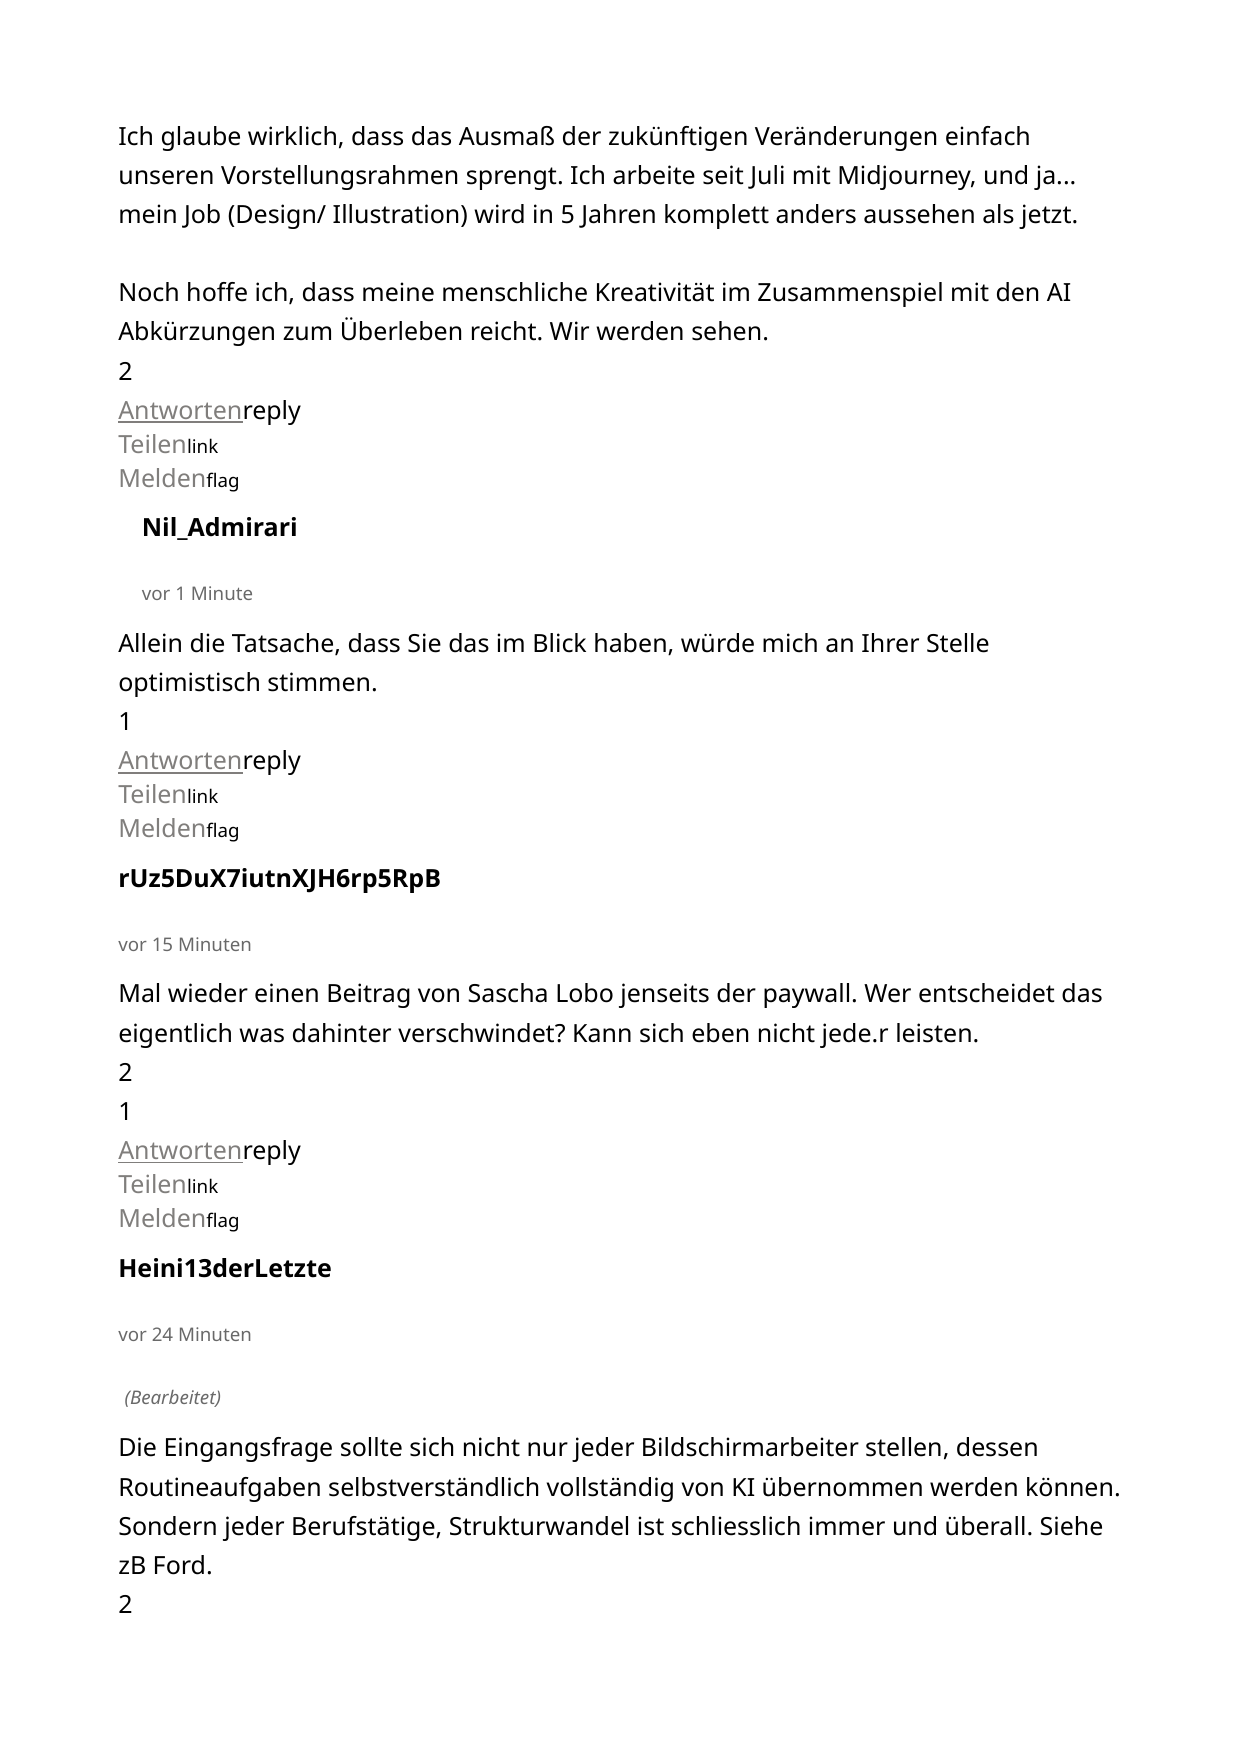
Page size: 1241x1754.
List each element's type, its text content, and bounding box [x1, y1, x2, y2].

text 2 [118, 353, 1122, 387]
text Teilenlink [118, 1167, 1122, 1201]
text Ich glaube wirklich, dass das Ausmaß der zukünftigen Veränderungen einfach unseren Vorstellungsrahmen sprengt. Ich arbeite seit Juli mit Midjourney, und ja... mein Job (Design/ Illustration) wird in 5 Jahren komplett anders aussehen als jetzt. Noch hoffe ich, dass meine menschliche Kreativität im Zusammenspiel mit den AI Abkürzungen zum Überleben reicht. Wir werden sehen. [118, 118, 1122, 348]
text Allein die Tatsache, dass Sie das im Blick haben, würde mich an Ihrer Stelle optimistisch stimmen. [118, 625, 1122, 699]
text Teilenlink [118, 426, 1122, 460]
text Mal wieder einen Beitrag von Sascha Lobo jenseits der paywall. Wer entscheidet das eigentlich was dahinter verschwindet? Kann sich eben nicht jede.r leisten. [118, 976, 1122, 1049]
text 1 [118, 1093, 1122, 1128]
text 2 [118, 1587, 1122, 1621]
text 2 [118, 1054, 1122, 1088]
text Antwortenreply [118, 743, 1122, 777]
text Meldenflag [118, 460, 1122, 494]
text Meldenflag [118, 811, 1122, 845]
text Nil_Admirari [142, 510, 1114, 544]
text 1 [118, 704, 1122, 738]
text Meldenflag [118, 1201, 1122, 1235]
text vor 1 Minute [142, 581, 1117, 606]
text vor 15 Minuten [118, 931, 1117, 957]
text rUz5DuX7iutnXJH6rp5RpB [118, 861, 1114, 895]
text Heini13derLetzte [118, 1251, 1114, 1284]
text vor 24 Minuten [118, 1321, 1117, 1346]
text Antwortenreply [118, 392, 1122, 426]
text (Bearbeitet) [118, 1381, 1122, 1410]
text Teilenlink [118, 777, 1122, 811]
text Die Eingangsfrage sollte sich nicht nur jeder Bildschirmarbeiter stellen, dessen Routineaufgaben selbstverständlich vollständig von KI übernommen werden können. Sondern jeder Berufstätige, Strukturwandel ist schliesslich immer und überall. Siehe zB Ford. [118, 1430, 1122, 1582]
text Antwortenreply [118, 1133, 1122, 1167]
